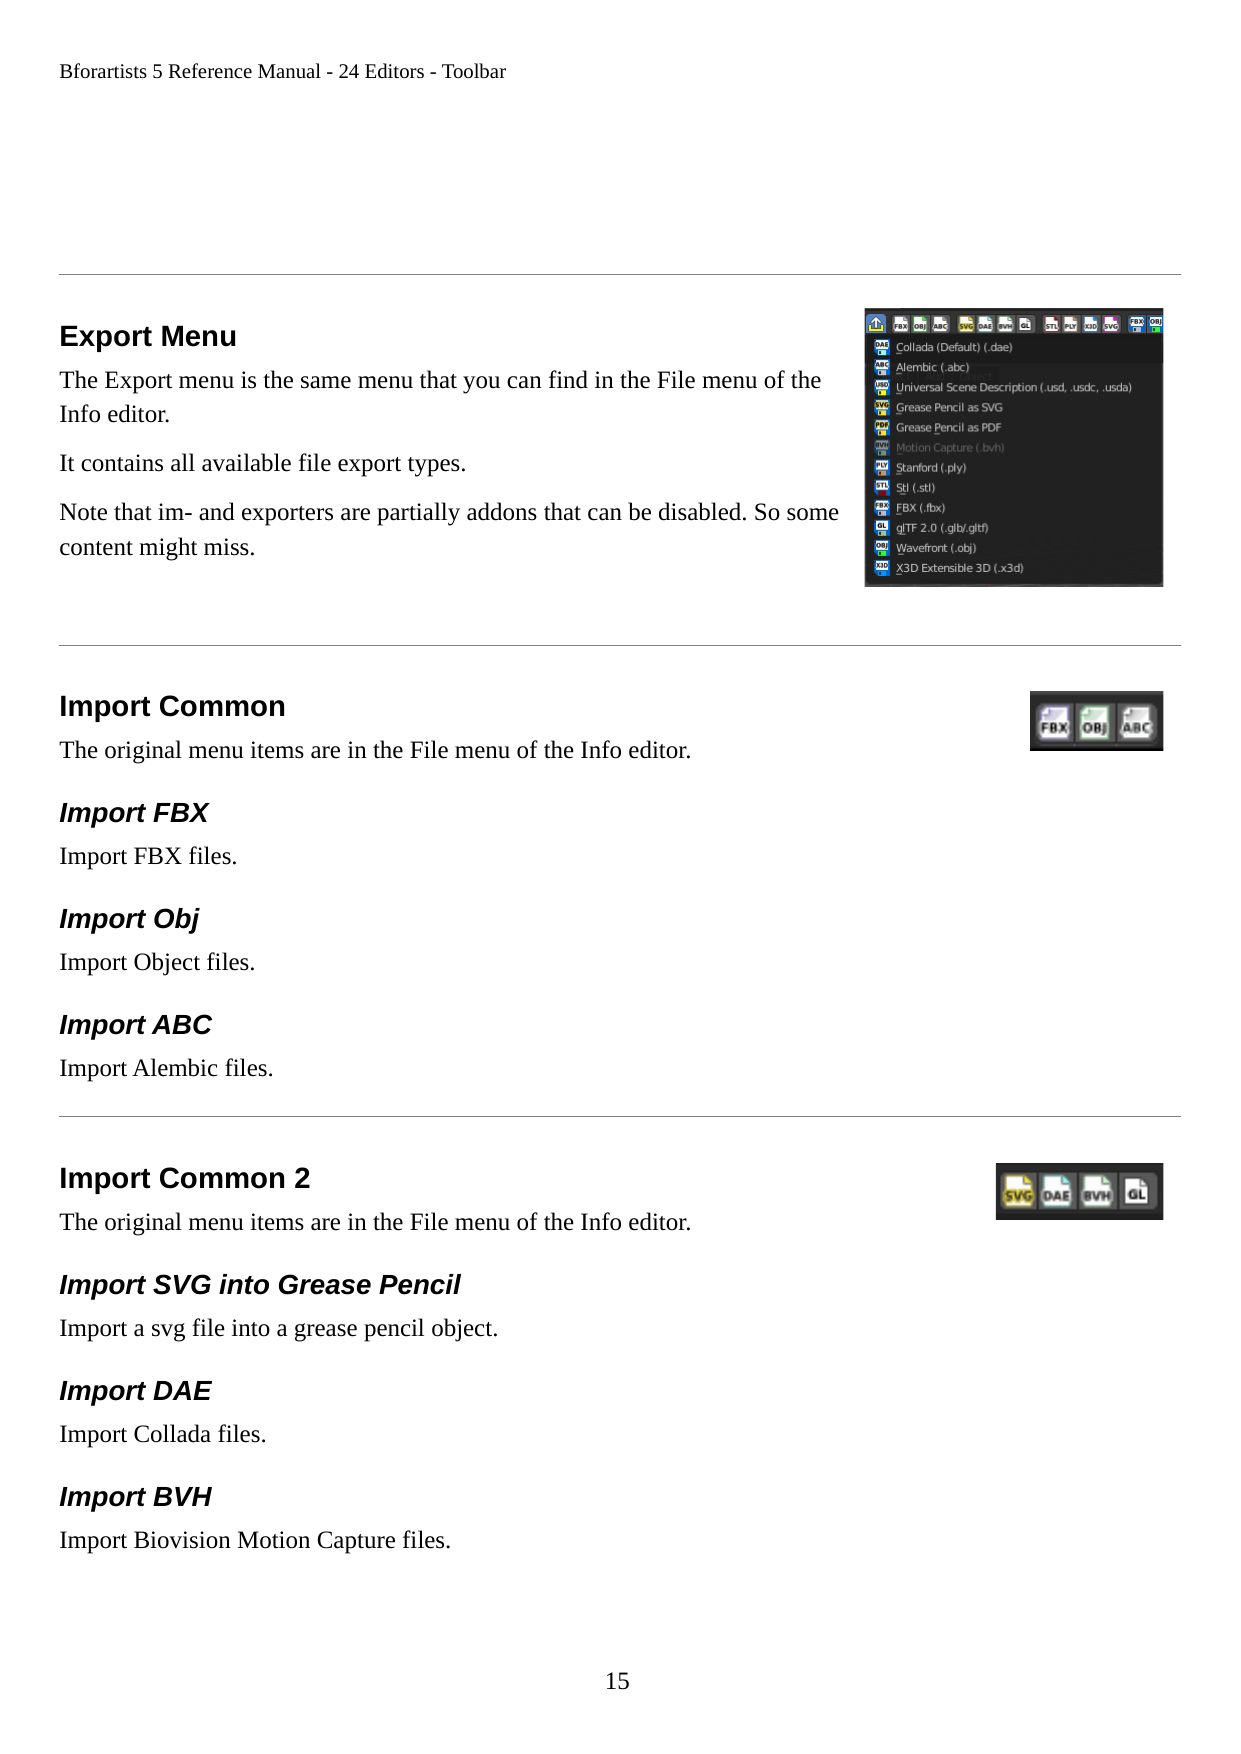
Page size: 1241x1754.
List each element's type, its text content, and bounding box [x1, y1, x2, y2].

subtitle Import ABC [59, 1008, 1181, 1040]
picture [1030, 691, 1164, 751]
subtitle [1164, 318, 1181, 352]
text Import FBX files. [59, 841, 1181, 870]
subtitle Import SVG into Grease Pencil [59, 1268, 1181, 1300]
subtitle Export Menu [59, 318, 864, 352]
text The original menu items are in the File menu of the Info editor. [59, 1207, 1181, 1236]
subtitle Import DAE [59, 1374, 1181, 1406]
subtitle Import FBX [59, 797, 1181, 828]
subtitle Import Common [59, 689, 1181, 722]
text Import Alembic files. [59, 1053, 1181, 1082]
picture [995, 1163, 1164, 1220]
text The Export menu is the same menu that you can find in the File menu of the Info editor. [59, 365, 864, 428]
subtitle Import Common 2 [59, 1161, 1181, 1194]
text Import Object files. [59, 947, 1181, 976]
text Import Biovision Motion Capture files. [59, 1525, 1181, 1553]
picture [864, 308, 1164, 587]
subtitle Import BVH [59, 1480, 1181, 1512]
subtitle Import Obj [59, 902, 1181, 934]
text The original menu items are in the File menu of the Info editor. [59, 735, 1181, 764]
text Import Collada files. [59, 1419, 1181, 1447]
text It contains all available file export types. [59, 448, 864, 477]
text Note that im- and exporters are partially addons that can be disabled. So some content might miss. [59, 497, 864, 561]
text Import a svg file into a grease pencil object. [59, 1313, 1181, 1342]
